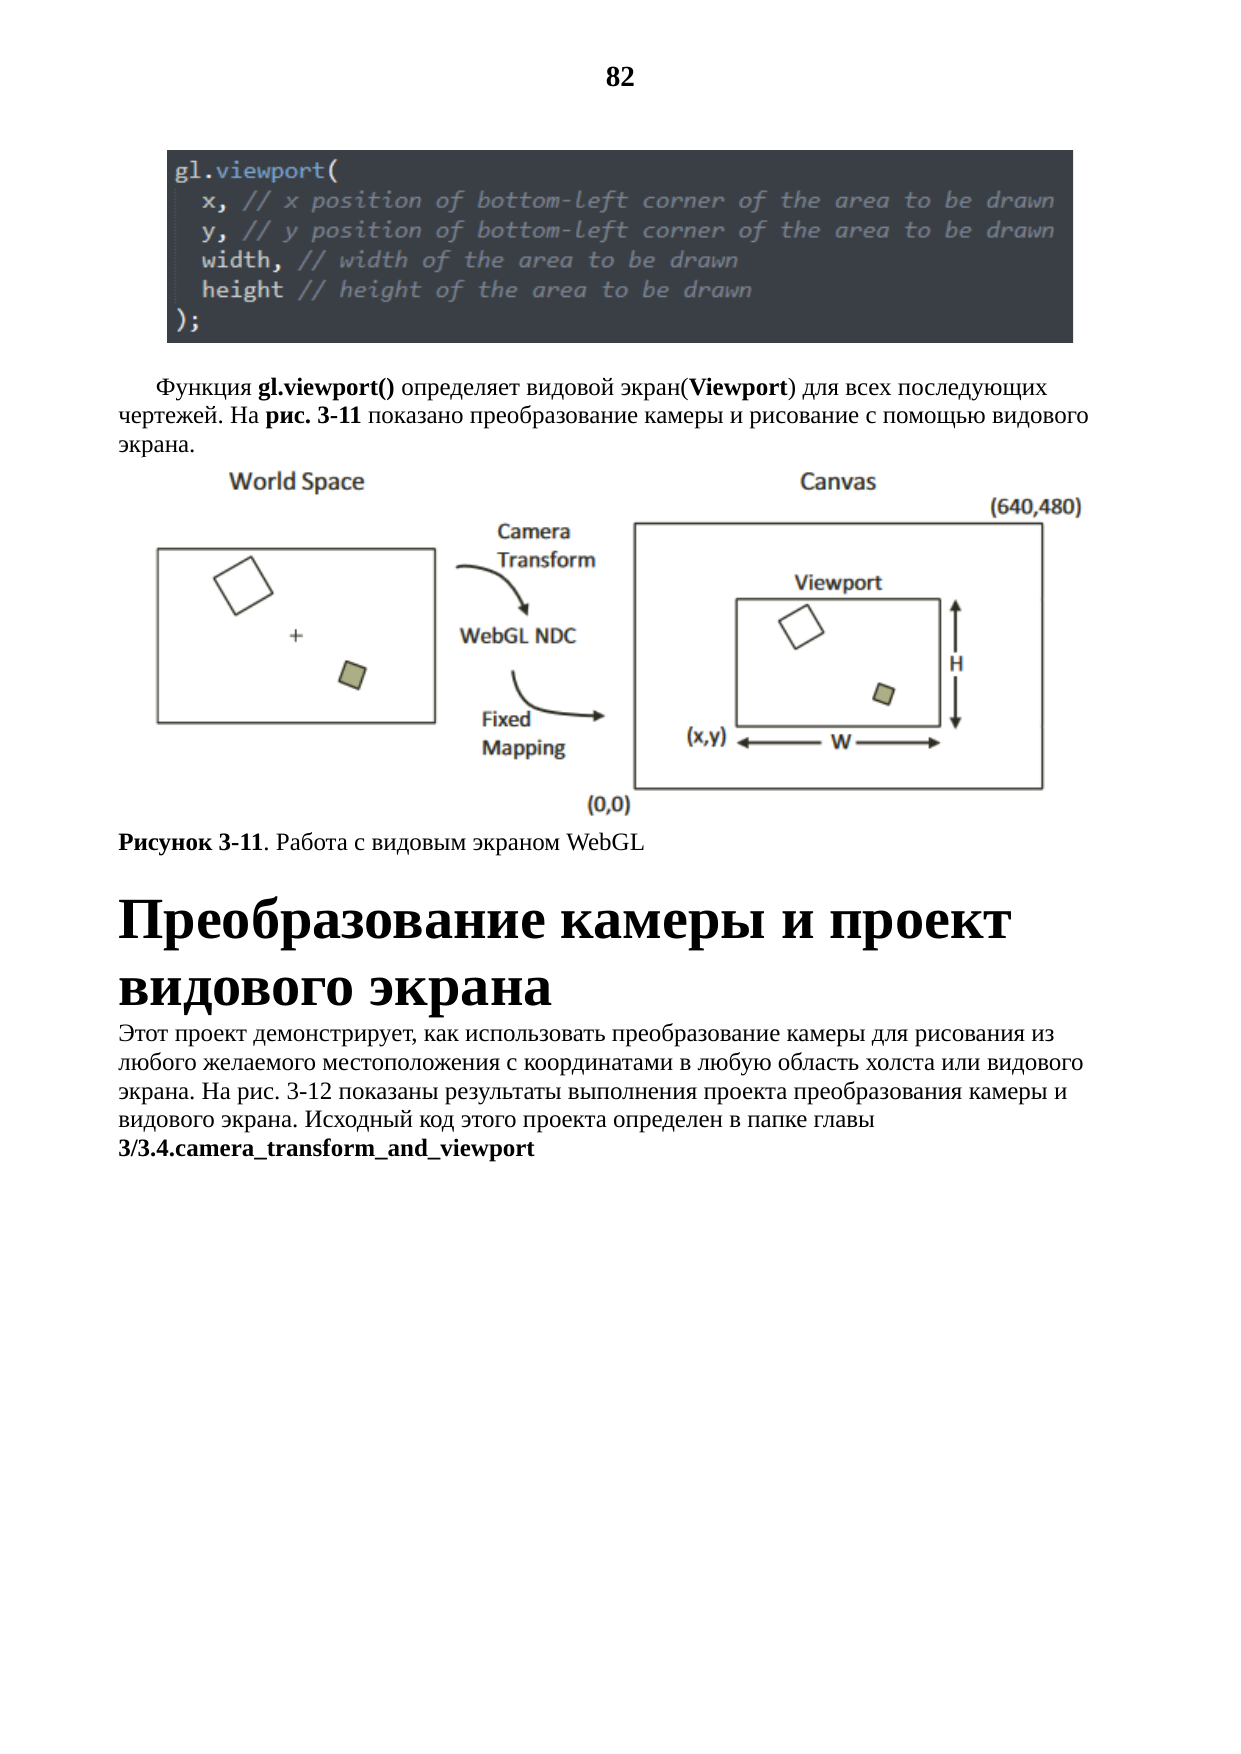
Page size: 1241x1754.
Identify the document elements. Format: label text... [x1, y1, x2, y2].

picture [142, 457, 1098, 827]
picture [167, 150, 1074, 343]
text Преобразование камеры и проект видового экрана [118, 884, 1122, 1018]
text Функция gl.viewport() определяет видовой экран(Viewport) для всех последующих чертежей. На рис. 3-11 показано преобразование камеры и рисование с помощью видового экрана. [118, 372, 1122, 458]
text Рисунок 3-11. Работа с видовым экраном WebGL [118, 827, 1122, 855]
text Этот проект демонстрирует, как использовать преобразование камеры для рисования из любого желаемого местоположения с координатами в любую область холста или видового экрана. На рис. 3-12 показаны результаты выполнения проекта преобразования камеры и видового экрана. Исходный код этого проекта определен в папке главы 3/3.4.camera_transform_and_viewport [118, 1018, 1122, 1162]
